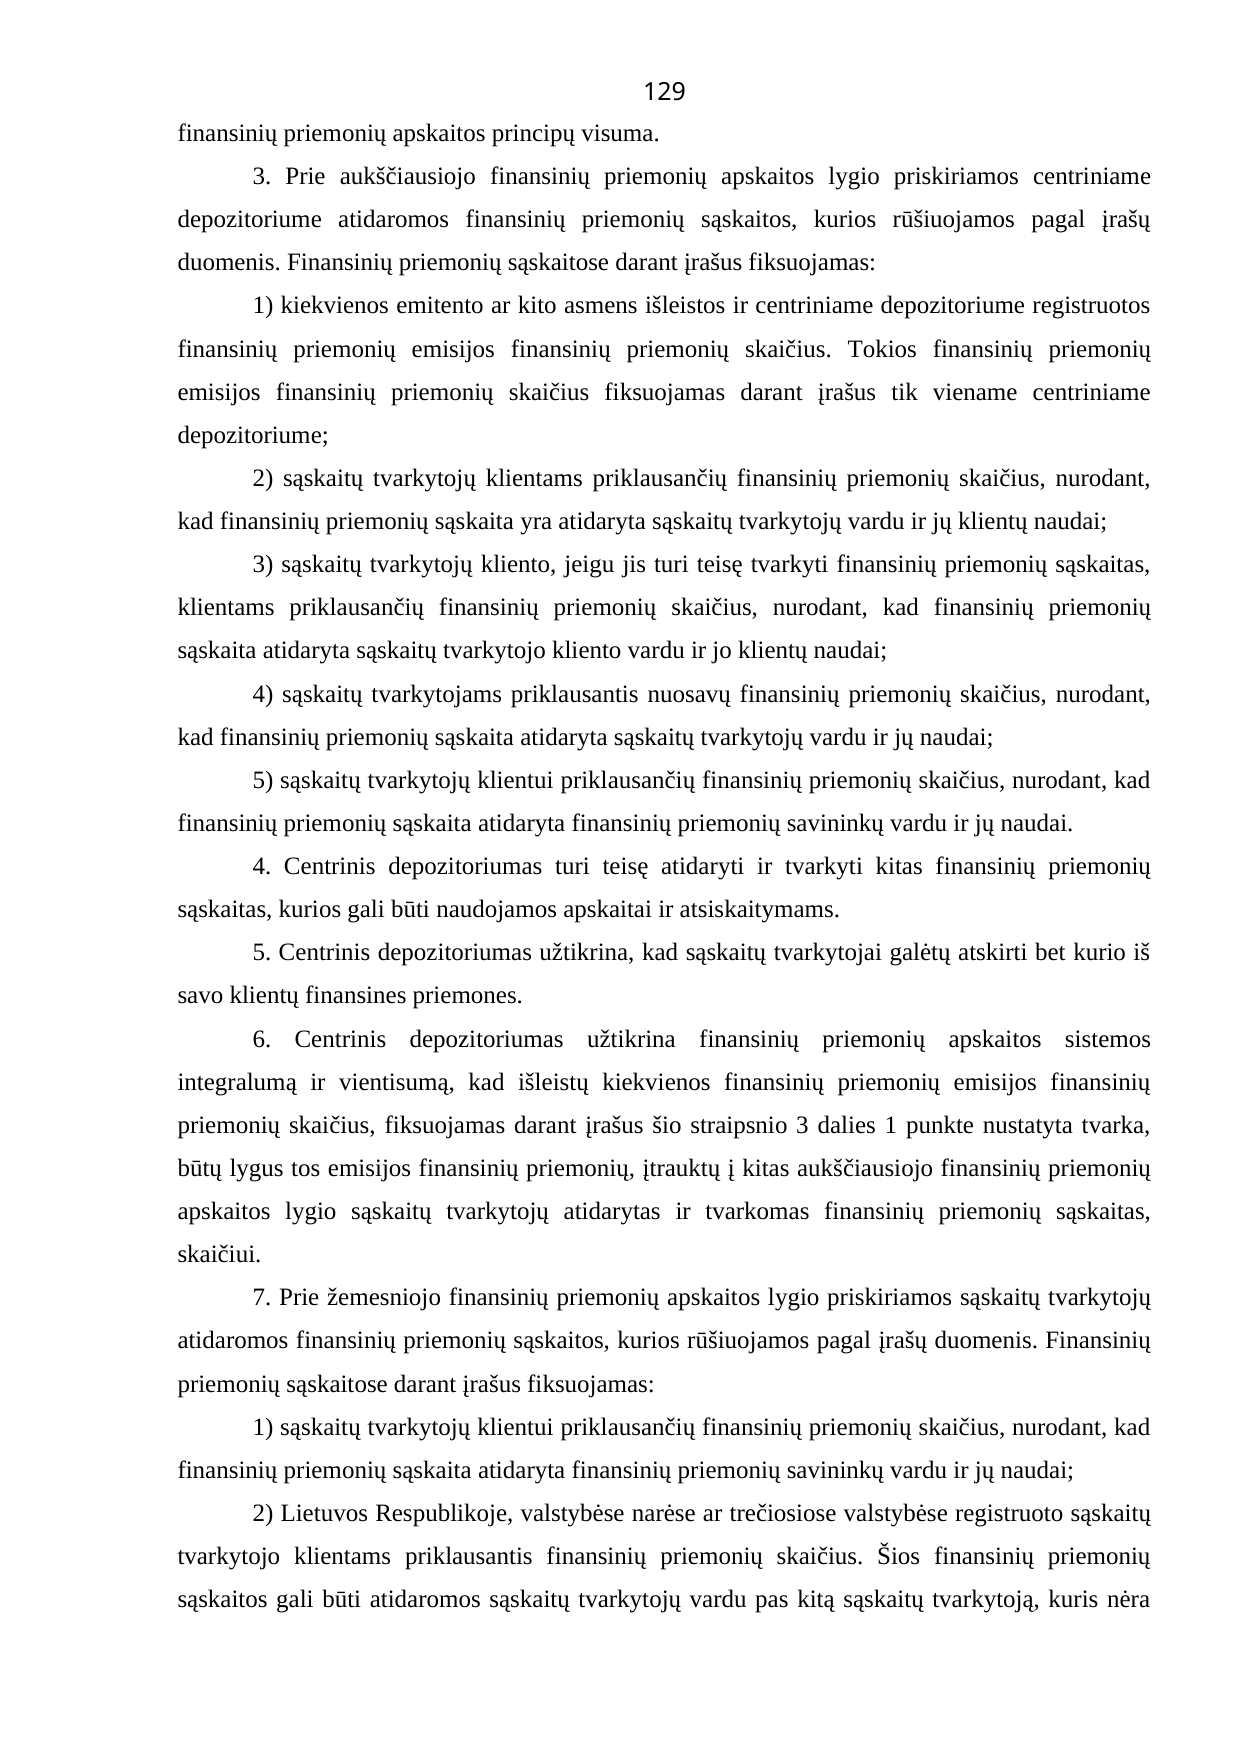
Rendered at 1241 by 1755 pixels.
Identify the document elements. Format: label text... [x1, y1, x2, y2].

text 5. Centrinis depozitoriumas užtikrina, kad sąskaitų tvarkytojai galėtų atskirti bet kurio iš savo klientų finansines priemones. [177, 937, 1152, 1009]
text 2) sąskaitų tvarkytojų klientams priklausančių finansinių priemonių skaičius, nurodant, kad finansinių priemonių sąskaita yra atidaryta sąskaitų tvarkytojų vardu ir jų klientų naudai; [177, 463, 1152, 535]
text 4) sąskaitų tvarkytojams priklausantis nuosavų finansinių priemonių skaičius, nurodant, kad finansinių priemonių sąskaita atidaryta sąskaitų tvarkytojų vardu ir jų naudai; [177, 679, 1152, 751]
text finansinių priemonių apskaitos principų visuma. [177, 118, 1152, 147]
text 6. Centrinis depozitoriumas užtikrina finansinių priemonių apskaitos sistemos integralumą ir vientisumą, kad išleistų kiekvienos finansinių priemonių emisijos finansinių priemonių skaičius, fiksuojamas darant įrašus šio straipsnio 3 dalies 1 punkte nustatyta tvarka, būtų lygus tos emisijos finansinių priemonių, įtrauktų į kitas aukščiausiojo finansinių priemonių apskaitos lygio sąskaitų tvarkytojų atidarytas ir tvarkomas finansinių priemonių sąskaitas, skaičiui. [177, 1024, 1152, 1268]
text 5) sąskaitų tvarkytojų klientui priklausančių finansinių priemonių skaičius, nurodant, kad finansinių priemonių sąskaita atidaryta finansinių priemonių savininkų vardu ir jų naudai. [177, 765, 1152, 837]
text 3. Prie aukščiausiojo finansinių priemonių apskaitos lygio priskiriamos centriniame depozitoriume atidaromos finansinių priemonių sąskaitos, kurios rūšiuojamos pagal įrašų duomenis. Finansinių priemonių sąskaitose darant įrašus fiksuojamas: [177, 161, 1152, 276]
text 1) kiekvienos emitento ar kito asmens išleistos ir centriniame depozitoriume registruotos finansinių priemonių emisijos finansinių priemonių skaičius. Tokios finansinių priemonių emisijos finansinių priemonių skaičius fiksuojamas darant įrašus tik viename centriniame depozitoriume; [177, 291, 1152, 449]
text 7. Prie žemesniojo finansinių priemonių apskaitos lygio priskiriamos sąskaitų tvarkytojų atidaromos finansinių priemonių sąskaitos, kurios rūšiuojamos pagal įrašų duomenis. Finansinių priemonių sąskaitose darant įrašus fiksuojamas: [177, 1282, 1152, 1397]
text 3) sąskaitų tvarkytojų kliento, jeigu jis turi teisę tvarkyti finansinių priemonių sąskaitas, klientams priklausančių finansinių priemonių skaičius, nurodant, kad finansinių priemonių sąskaita atidaryta sąskaitų tvarkytojo kliento vardu ir jo klientų naudai; [177, 549, 1152, 664]
text 4. Centrinis depozitoriumas turi teisę atidaryti ir tvarkyti kitas finansinių priemonių sąskaitas, kurios gali būti naudojamos apskaitai ir atsiskaitymams. [177, 851, 1152, 923]
text 2) Lietuvos Respublikoje, valstybėse narėse ar trečiosiose valstybėse registruoto sąskaitų tvarkytojo klientams priklausantis finansinių priemonių skaičius. Šios finansinių priemonių sąskaitos gali būti atidaromos sąskaitų tvarkytojų vardu pas kitą sąskaitų tvarkytoją, kuris nėra [177, 1498, 1152, 1613]
text 1) sąskaitų tvarkytojų klientui priklausančių finansinių priemonių skaičius, nurodant, kad finansinių priemonių sąskaita atidaryta finansinių priemonių savininkų vardu ir jų naudai; [177, 1412, 1152, 1484]
